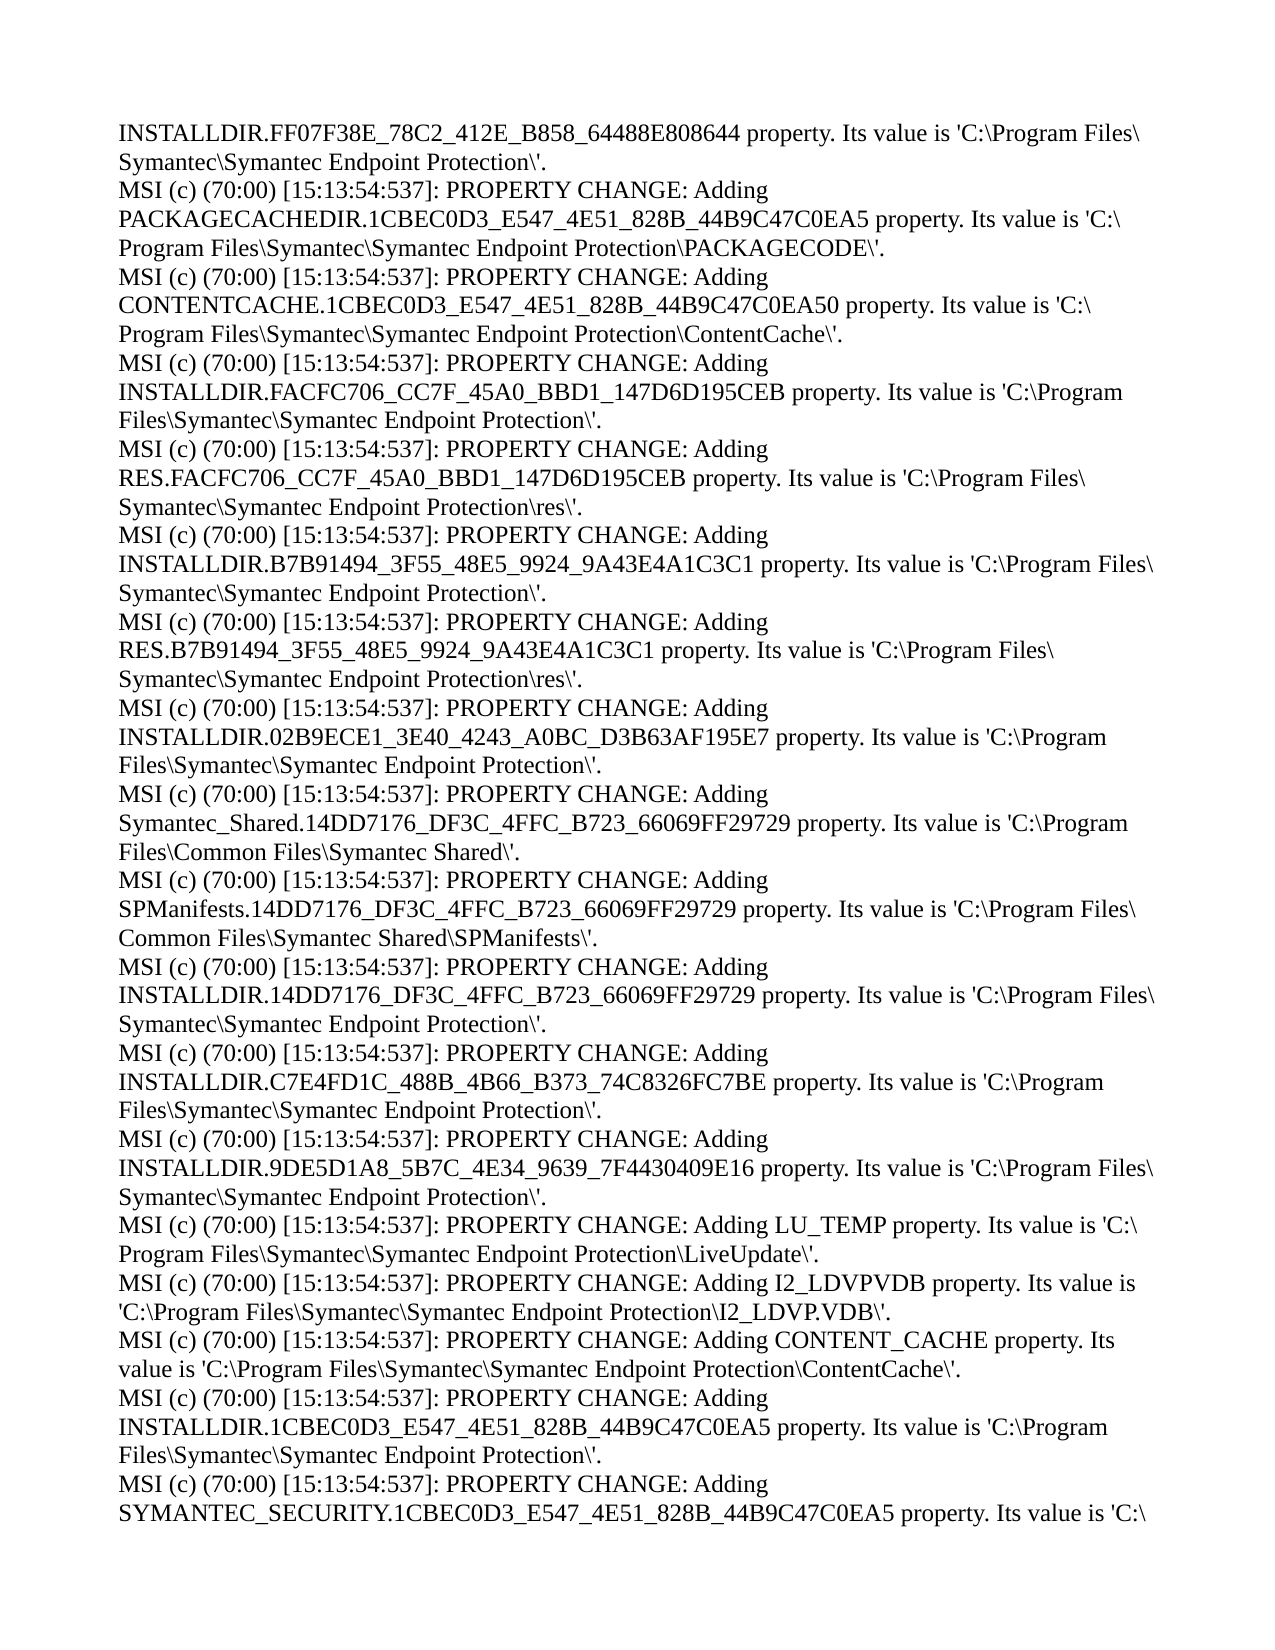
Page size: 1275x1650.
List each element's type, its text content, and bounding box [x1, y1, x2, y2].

text MSI (c) (70:00) [15:13:54:537]: PROPERTY CHANGE: Adding LU_TEMP property. Its value is 'C:\Program Files\Symantec\Symantec Endpoint Protection\LiveUpdate\'. [118, 1211, 1157, 1268]
text MSI (c) (70:00) [15:13:54:537]: PROPERTY CHANGE: Adding PACKAGECACHEDIR.1CBEC0D3_E547_4E51_828B_44B9C47C0EA5 property. Its value is 'C:\Program Files\Symantec\Symantec Endpoint Protection\PACKAGECODE\'. [118, 176, 1157, 262]
text MSI (c) (70:00) [15:13:54:537]: PROPERTY CHANGE: Adding RES.B7B91494_3F55_48E5_9924_9A43E4A1C3C1 property. Its value is 'C:\Program Files\Symantec\Symantec Endpoint Protection\res\'. [118, 607, 1157, 693]
text MSI (c) (70:00) [15:13:54:537]: PROPERTY CHANGE: Adding INSTALLDIR.1CBEC0D3_E547_4E51_828B_44B9C47C0EA5 property. Its value is 'C:\Program Files\Symantec\Symantec Endpoint Protection\'. [118, 1383, 1157, 1469]
text MSI (c) (70:00) [15:13:54:537]: PROPERTY CHANGE: Adding SYMANTEC_SECURITY.1CBEC0D3_E547_4E51_828B_44B9C47C0EA5 property. Its value is 'C:\ [118, 1469, 1157, 1527]
text MSI (c) (70:00) [15:13:54:537]: PROPERTY CHANGE: Adding INSTALLDIR.14DD7176_DF3C_4FFC_B723_66069FF29729 property. Its value is 'C:\Program Files\Symantec\Symantec Endpoint Protection\'. [118, 952, 1157, 1038]
text MSI (c) (70:00) [15:13:54:537]: PROPERTY CHANGE: Adding INSTALLDIR.C7E4FD1C_488B_4B66_B373_74C8326FC7BE property. Its value is 'C:\Program Files\Symantec\Symantec Endpoint Protection\'. [118, 1038, 1157, 1124]
text MSI (c) (70:00) [15:13:54:537]: PROPERTY CHANGE: Adding INSTALLDIR.B7B91494_3F55_48E5_9924_9A43E4A1C3C1 property. Its value is 'C:\Program Files\Symantec\Symantec Endpoint Protection\'. [118, 521, 1157, 607]
text INSTALLDIR.FF07F38E_78C2_412E_B858_64488E808644 property. Its value is 'C:\Program Files\Symantec\Symantec Endpoint Protection\'. [118, 118, 1157, 176]
text MSI (c) (70:00) [15:13:54:537]: PROPERTY CHANGE: Adding I2_LDVPVDB property. Its value is 'C:\Program Files\Symantec\Symantec Endpoint Protection\I2_LDVP.VDB\'. [118, 1268, 1157, 1326]
text MSI (c) (70:00) [15:13:54:537]: PROPERTY CHANGE: Adding Symantec_Shared.14DD7176_DF3C_4FFC_B723_66069FF29729 property. Its value is 'C:\Program Files\Common Files\Symantec Shared\'. [118, 779, 1157, 866]
text MSI (c) (70:00) [15:13:54:537]: PROPERTY CHANGE: Adding SPManifests.14DD7176_DF3C_4FFC_B723_66069FF29729 property. Its value is 'C:\Program Files\Common Files\Symantec Shared\SPManifests\'. [118, 866, 1157, 952]
text MSI (c) (70:00) [15:13:54:537]: PROPERTY CHANGE: Adding CONTENT_CACHE property. Its value is 'C:\Program Files\Symantec\Symantec Endpoint Protection\ContentCache\'. [118, 1326, 1157, 1383]
text MSI (c) (70:00) [15:13:54:537]: PROPERTY CHANGE: Adding INSTALLDIR.9DE5D1A8_5B7C_4E34_9639_7F4430409E16 property. Its value is 'C:\Program Files\Symantec\Symantec Endpoint Protection\'. [118, 1124, 1157, 1211]
text MSI (c) (70:00) [15:13:54:537]: PROPERTY CHANGE: Adding RES.FACFC706_CC7F_45A0_BBD1_147D6D195CEB property. Its value is 'C:\Program Files\Symantec\Symantec Endpoint Protection\res\'. [118, 434, 1157, 521]
text MSI (c) (70:00) [15:13:54:537]: PROPERTY CHANGE: Adding CONTENTCACHE.1CBEC0D3_E547_4E51_828B_44B9C47C0EA50 property. Its value is 'C:\Program Files\Symantec\Symantec Endpoint Protection\ContentCache\'. [118, 262, 1157, 348]
text MSI (c) (70:00) [15:13:54:537]: PROPERTY CHANGE: Adding INSTALLDIR.FACFC706_CC7F_45A0_BBD1_147D6D195CEB property. Its value is 'C:\Program Files\Symantec\Symantec Endpoint Protection\'. [118, 348, 1157, 434]
text MSI (c) (70:00) [15:13:54:537]: PROPERTY CHANGE: Adding INSTALLDIR.02B9ECE1_3E40_4243_A0BC_D3B63AF195E7 property. Its value is 'C:\Program Files\Symantec\Symantec Endpoint Protection\'. [118, 693, 1157, 779]
